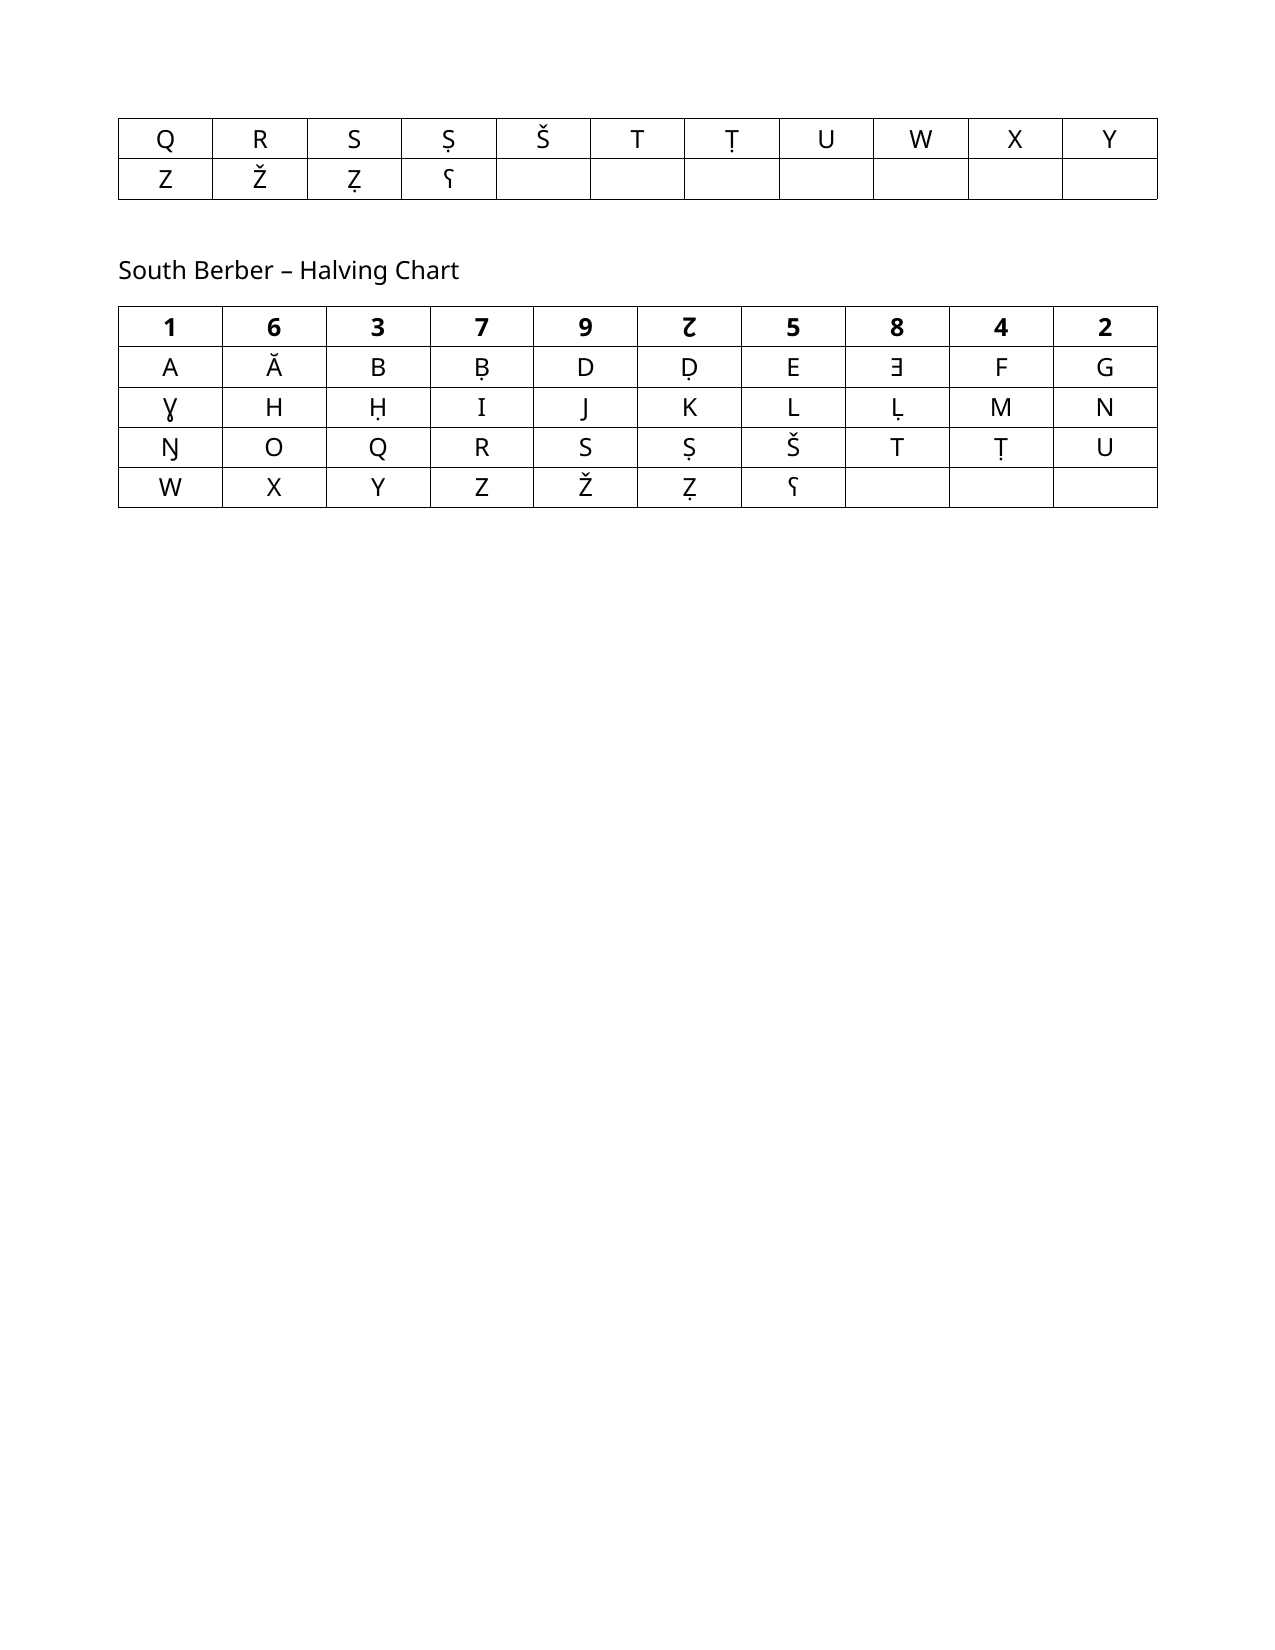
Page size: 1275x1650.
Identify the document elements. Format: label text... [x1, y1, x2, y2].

text South Berber – Halving Chart [118, 252, 1157, 286]
table_cell Ṭ [685, 119, 779, 158]
table_cell Z [119, 159, 212, 198]
table_cell Š [497, 119, 590, 158]
table_cell Ḅ [431, 347, 533, 387]
table_cell W [119, 468, 222, 507]
table_cell Z [431, 468, 533, 507]
table_cell Ǝ [846, 347, 949, 387]
table_cell [497, 159, 590, 198]
table_cell [780, 159, 873, 198]
table_cell ʕ [742, 468, 845, 507]
table_header 7 [431, 307, 533, 346]
table_cell Ă [223, 347, 326, 387]
table_header 2 [1054, 307, 1157, 346]
table_cell [685, 159, 779, 198]
table_cell L [742, 388, 845, 427]
table_cell K [638, 388, 741, 427]
table_cell Ḍ [638, 347, 741, 387]
table_cell Ṭ [950, 428, 1053, 467]
table_cell [846, 468, 949, 507]
table_cell Ŋ [119, 428, 222, 467]
table_cell R [431, 428, 533, 467]
table_cell X [969, 119, 1062, 158]
table_cell E [742, 347, 845, 387]
table_cell Ṣ [638, 428, 741, 467]
table_cell U [780, 119, 873, 158]
table_cell S [308, 119, 401, 158]
table_cell O [223, 428, 326, 467]
table_cell R [213, 119, 307, 158]
table_cell W [874, 119, 968, 158]
table_cell [591, 159, 684, 198]
table_header 4 [950, 307, 1053, 346]
table_header 5 [742, 307, 845, 346]
table_cell T [591, 119, 684, 158]
table_cell Ž [213, 159, 307, 198]
table_cell Q [327, 428, 430, 467]
table_cell B [327, 347, 430, 387]
table_cell Q [119, 119, 212, 158]
table_cell Ḥ [327, 388, 430, 427]
table_cell Ẓ [308, 159, 401, 198]
table_cell Ḷ [846, 388, 949, 427]
table_cell T [846, 428, 949, 467]
table_cell D [534, 347, 637, 387]
table_cell S [534, 428, 637, 467]
table_cell Ṣ [402, 119, 496, 158]
table_header 3 [327, 307, 430, 346]
table_cell Ɣ [119, 388, 222, 427]
table_cell Ž [534, 468, 637, 507]
table_cell A [119, 347, 222, 387]
table_cell Š [742, 428, 845, 467]
table_cell U [1054, 428, 1157, 467]
table_cell I [431, 388, 533, 427]
table_cell [1054, 468, 1157, 507]
table_cell X [223, 468, 326, 507]
table_cell [969, 159, 1062, 198]
table_cell Y [327, 468, 430, 507]
table_cell Y [1063, 119, 1157, 158]
table_header 6 [223, 307, 326, 346]
table_cell [874, 159, 968, 198]
table_cell M [950, 388, 1053, 427]
table_cell Ẓ [638, 468, 741, 507]
table_cell F [950, 347, 1053, 387]
table_cell H [223, 388, 326, 427]
table_cell [1063, 159, 1157, 198]
table_cell J [534, 388, 637, 427]
table_header 9 [534, 307, 637, 346]
table_cell [950, 468, 1053, 507]
table_header 1 [119, 307, 222, 346]
table_cell G [1054, 347, 1157, 387]
table_header 8 [846, 307, 949, 346]
table_cell ʕ [402, 159, 496, 198]
table_header ↊ [638, 307, 741, 346]
table_cell N [1054, 388, 1157, 427]
